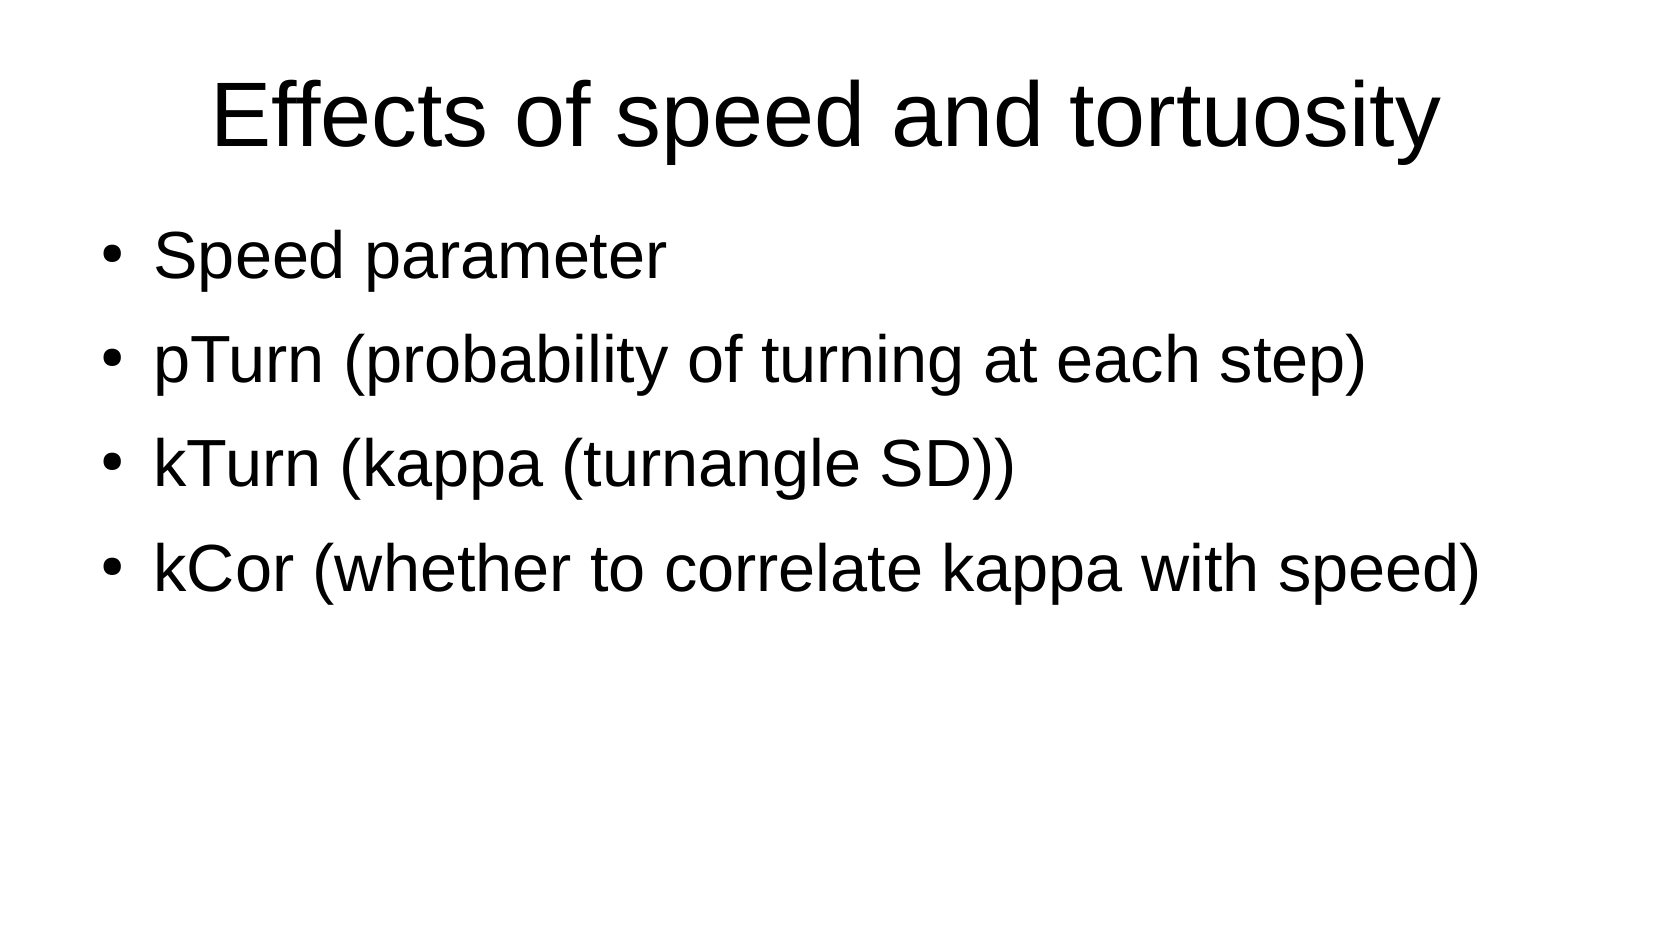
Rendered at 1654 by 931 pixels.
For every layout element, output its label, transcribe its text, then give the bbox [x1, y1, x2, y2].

title Effects of speed and tortuosity [82, 37, 1571, 193]
list Speed parameter pTurn (probability of turning at each step) kTurn (kappa (turnangle SD)) kCor (whether to correlate kappa with speed) [82, 217, 1571, 758]
